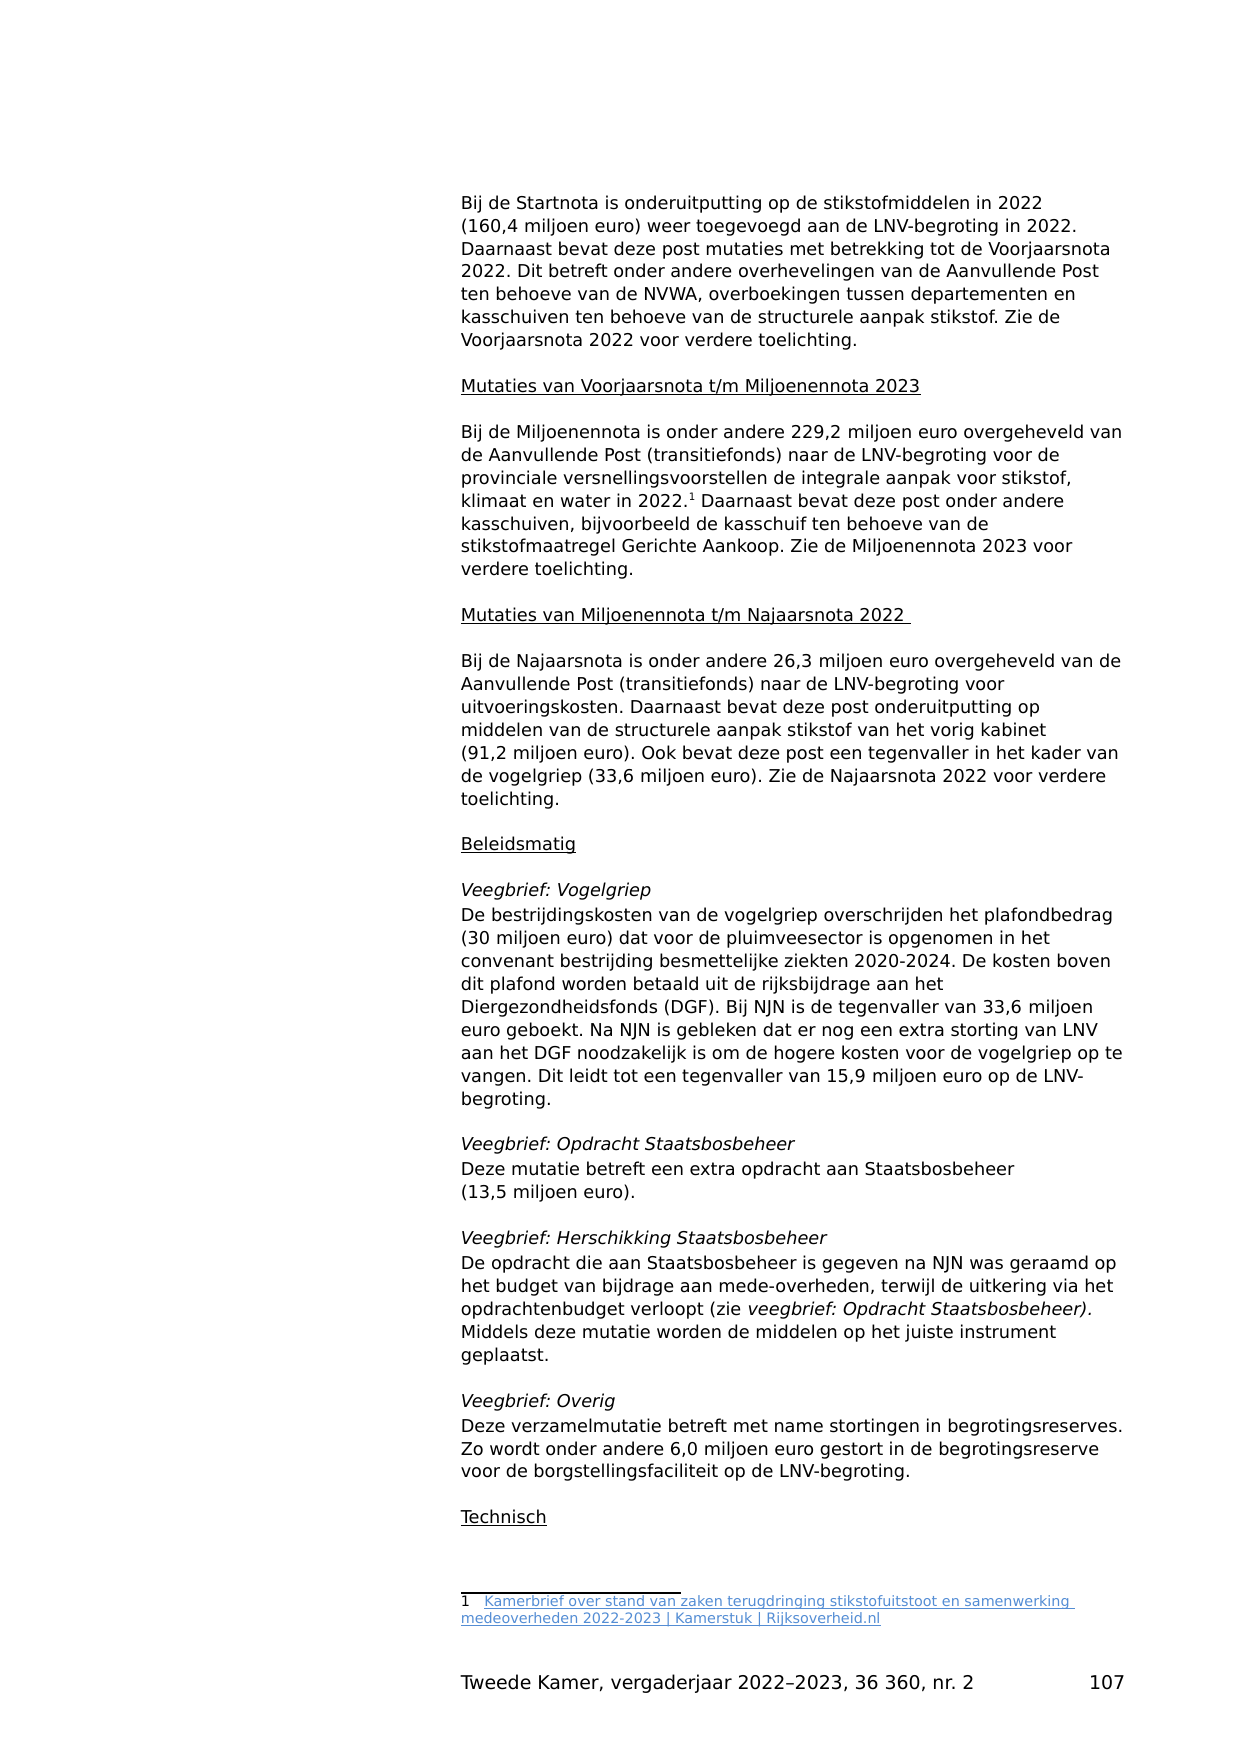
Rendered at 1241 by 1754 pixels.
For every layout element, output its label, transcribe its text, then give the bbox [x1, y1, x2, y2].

text Veegbrief: Overig [461, 1389, 1125, 1412]
text Technisch [461, 1505, 1125, 1528]
text Veegbrief: Opdracht Staatsbosbeheer [461, 1132, 1125, 1155]
text Bij de Startnota is onderuitputting op de stikstofmiddelen in 2022 (160,4 miljoen euro) weer toegevoegd aan de LNV-begroting in 2022. Daarnaast bevat deze post mutaties met betrekking tot de Voorjaarsnota 2022. Dit betreft onder andere overhevelingen van de Aanvullende Post ten behoeve van de NVWA, overboekingen tussen departementen en kasschuiven ten behoeve van de structurele aanpak stikstof. Zie de Voorjaarsnota 2022 voor verdere toelichting. [461, 191, 1125, 351]
text Veegbrief: Vogelgriep [461, 878, 1125, 901]
text Mutaties van Miljoenennota t/m Najaarsnota 2022 [461, 603, 1125, 626]
text Bij de Najaarsnota is onder andere 26,3 miljoen euro overgeheveld van de Aanvullende Post (transitiefonds) naar de LNV-begroting voor uitvoeringskosten. Daarnaast bevat deze post onderuitputting op middelen van de structurele aanpak stikstof van het vorig kabinet (91,2 miljoen euro). Ook bevat deze post een tegenvaller in het kader van de vogelgriep (33,6 miljoen euro). Zie de Najaarsnota 2022 voor verdere toelichting. [461, 649, 1125, 809]
text De bestrijdingskosten van de vogelgriep overschrijden het plafondbedrag (30 miljoen euro) dat voor de pluimveesector is opgenomen in het convenant bestrijding besmettelijke ziekten 2020-2024. De kosten boven dit plafond worden betaald uit de rijksbijdrage aan het Diergezondheidsfonds (DGF). Bij NJN is de tegenvaller van 33,6 miljoen euro geboekt. Na NJN is gebleken dat er nog een extra storting van LNV aan het DGF noodzakelijk is om de hogere kosten voor de vogelgriep op te vangen. Dit leidt tot een tegenvaller van 15,9 miljoen euro op de LNV-begroting. [461, 903, 1125, 1109]
text Mutaties van Voorjaarsnota t/m Miljoenennota 2023 [461, 374, 1125, 397]
text __Kamerbrief over stand van zaken terugdringing stikstofuitstoot en samenwerking medeoverheden 2022-2023 | Kamerstuk | Rijksoverheid.nl [461, 1593, 1125, 1627]
text De opdracht die aan Staatsbosbeheer is gegeven na NJN was geraamd op het budget van bijdrage aan mede-overheden, terwijl de uitkering via het opdrachtenbudget verloopt (zie veegbrief: Opdracht Staatsbosbeheer). Middels deze mutatie worden de middelen op het juiste instrument geplaatst. [461, 1251, 1125, 1366]
text Deze mutatie betreft een extra opdracht aan Staatsbosbeheer (13,5 miljoen euro). [461, 1157, 1125, 1203]
text Bij de Miljoenennota is onder andere 229,2 miljoen euro overgeheveld van de Aanvullende Post (transitiefonds) naar de LNV-begroting voor de provinciale versnellingsvoorstellen de integrale aanpak voor stikstof, klimaat en water in 2022. Daarnaast bevat deze post onder andere kasschuiven, bijvoorbeeld de kasschuif ten behoeve van de stikstofmaatregel Gerichte Aankoop. Zie de Miljoenennota 2023 voor verdere toelichting. [461, 420, 1125, 580]
text Veegbrief: Herschikking Staatsbosbeheer [461, 1226, 1125, 1249]
text Deze verzamelmutatie betreft met name stortingen in begrotingsreserves. Zo wordt onder andere 6,0 miljoen euro gestort in de begrotingsreserve voor de borgstellingsfaciliteit op de LNV-begroting. [461, 1414, 1125, 1482]
text Beleidsmatig [461, 832, 1125, 855]
